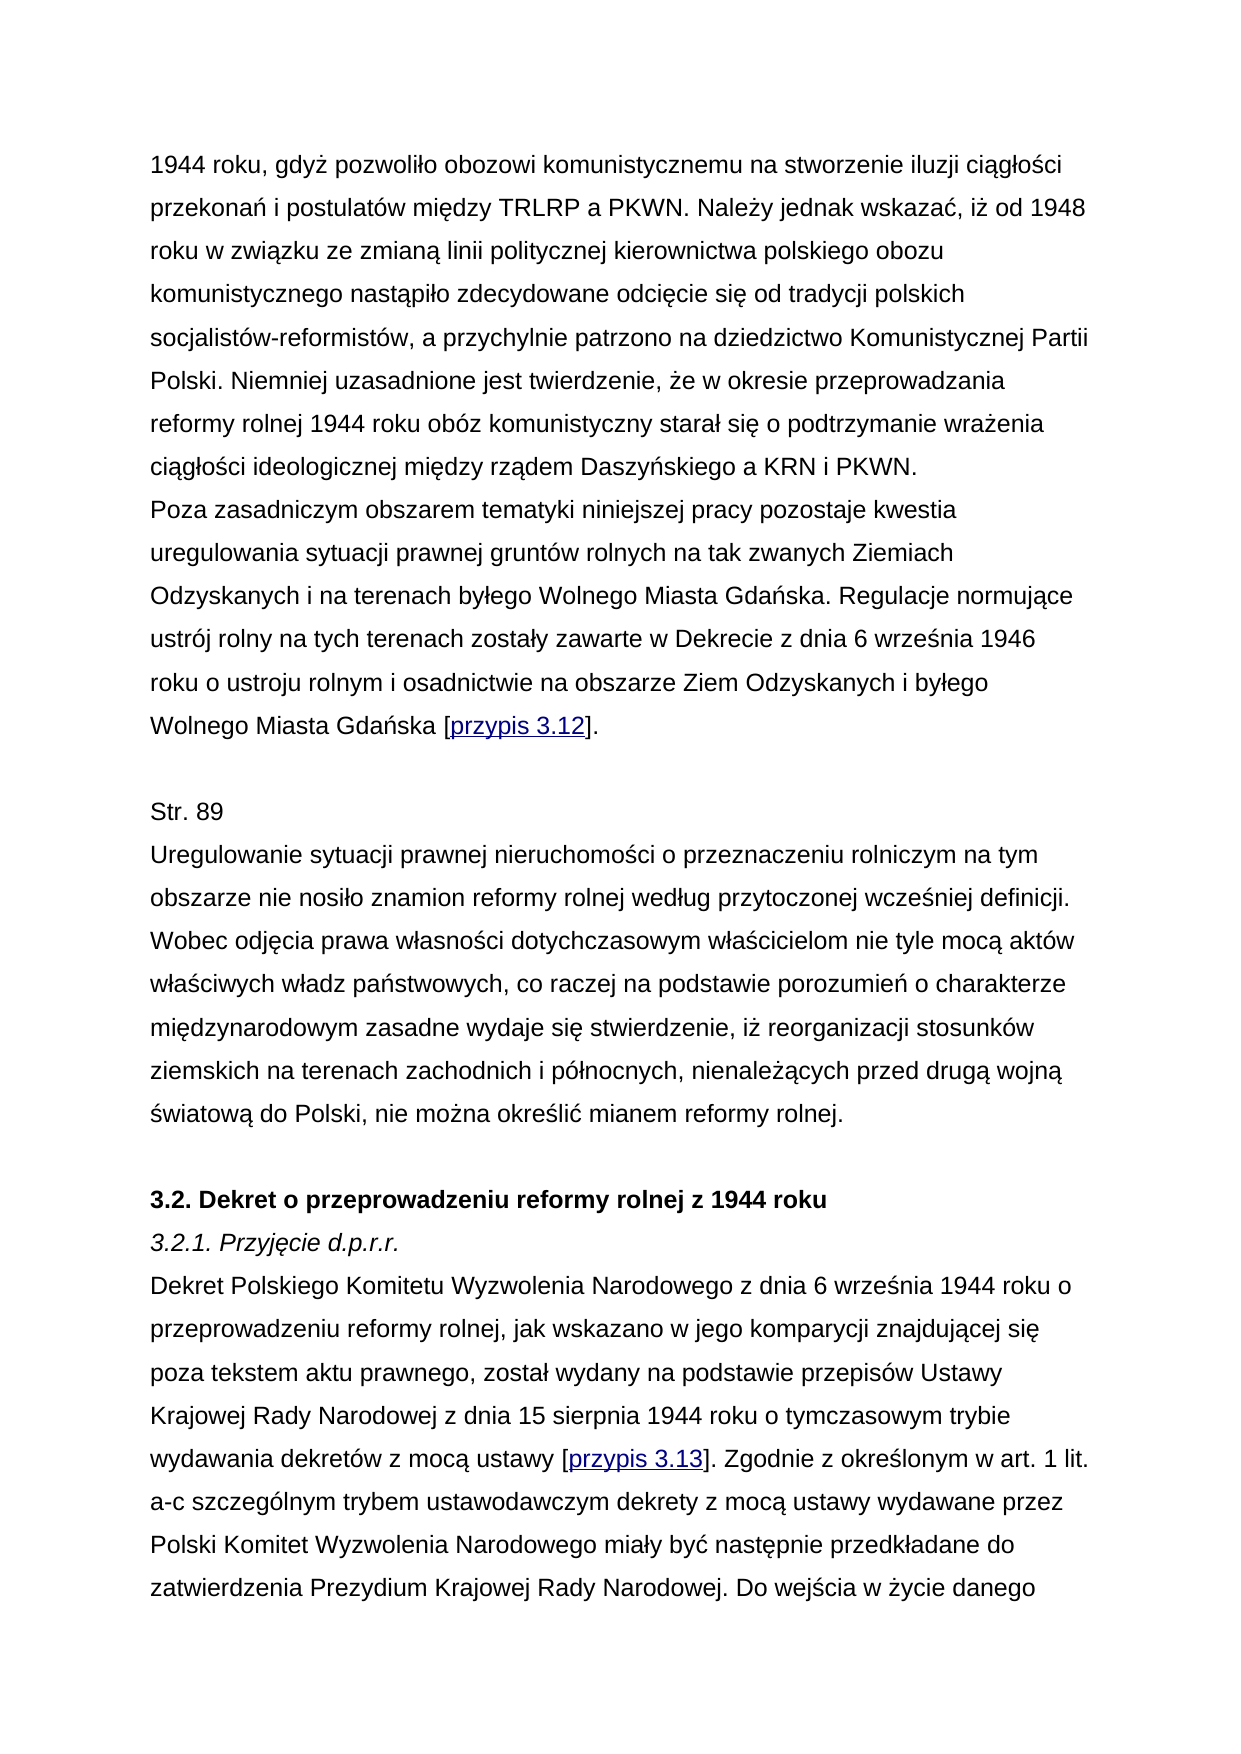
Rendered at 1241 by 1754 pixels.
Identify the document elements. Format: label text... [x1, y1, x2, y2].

text Uregulowanie sytuacji prawnej nieruchomości o przeznaczeniu rolniczym na tym obszarze nie nosiło znamion reformy rolnej według przytoczonej wcześniej definicji. Wobec odjęcia prawa własności dotychczasowym właścicielom nie tyle mocą aktów właściwych władz państwowych, co raczej na podstawie porozumień o charakterze międzynarodowym zasadne wydaje się stwierdzenie, iż reorganizacji stosunków ziemskich na terenach zachodnich i północnych, nienależących przed drugą wojną światową do Polski, nie można określić mianem reformy rolnej. [150, 840, 1090, 1127]
text Dekret Polskiego Komitetu Wyzwolenia Narodowego z dnia 6 września 1944 roku o przeprowadzeniu reformy rolnej, jak wskazano w jego komparycji znajdującej się poza tekstem aktu prawnego, został wydany na podstawie przepisów Ustawy Krajowej Rady Narodowej z dnia 15 sierpnia 1944 roku o tymczasowym trybie wydawania dekretów z mocą ustawy [przypis 3.13]. Zgodnie z określonym w art. 1 lit. a-c szczególnym trybem ustawodawczym dekrety z mocą ustawy wydawane przez Polski Komitet Wyzwolenia Narodowego miały być następnie przedkładane do zatwierdzenia Prezydium Krajowej Rady Narodowej. Do wejścia w życie danego [150, 1271, 1090, 1602]
subtitle 3.2. Dekret o przeprowadzeniu reformy rolnej z 1944 roku [150, 1185, 1090, 1214]
subtitle 3.2.1. Przyjęcie d.p.r.r. [150, 1228, 1090, 1257]
text Poza zasadniczym obszarem tematyki niniejszej pracy pozostaje kwestia uregulowania sytuacji prawnej gruntów rolnych na tak zwanych Ziemiach Odzyskanych i na terenach byłego Wolnego Miasta Gdańska. Regulacje normujące ustrój rolny na tych terenach zostały zawarte w Dekrecie z dnia 6 września 1946 roku o ustroju rolnym i osadnictwie na obszarze Ziem Odzyskanych i byłego Wolnego Miasta Gdańska [przypis 3.12]. [150, 495, 1090, 739]
text Str. 89 [150, 797, 1090, 826]
text 1944 roku, gdyż pozwoliło obozowi komunistycznemu na stworzenie iluzji ciągłości przekonań i postulatów między TRLRP a PKWN. Należy jednak wskazać, iż od 1948 roku w związku ze zmianą linii politycznej kierownictwa polskiego obozu komunistycznego nastąpiło zdecydowane odcięcie się od tradycji polskich socjalistów-reformistów, a przychylnie patrzono na dziedzictwo Komunistycznej Partii Polski. Niemniej uzasadnione jest twierdzenie, że w okresie przeprowadzania reformy rolnej 1944 roku obóz komunistyczny starał się o podtrzymanie wrażenia ciągłości ideologicznej między rządem Daszyńskiego a KRN i PKWN. [150, 150, 1090, 481]
